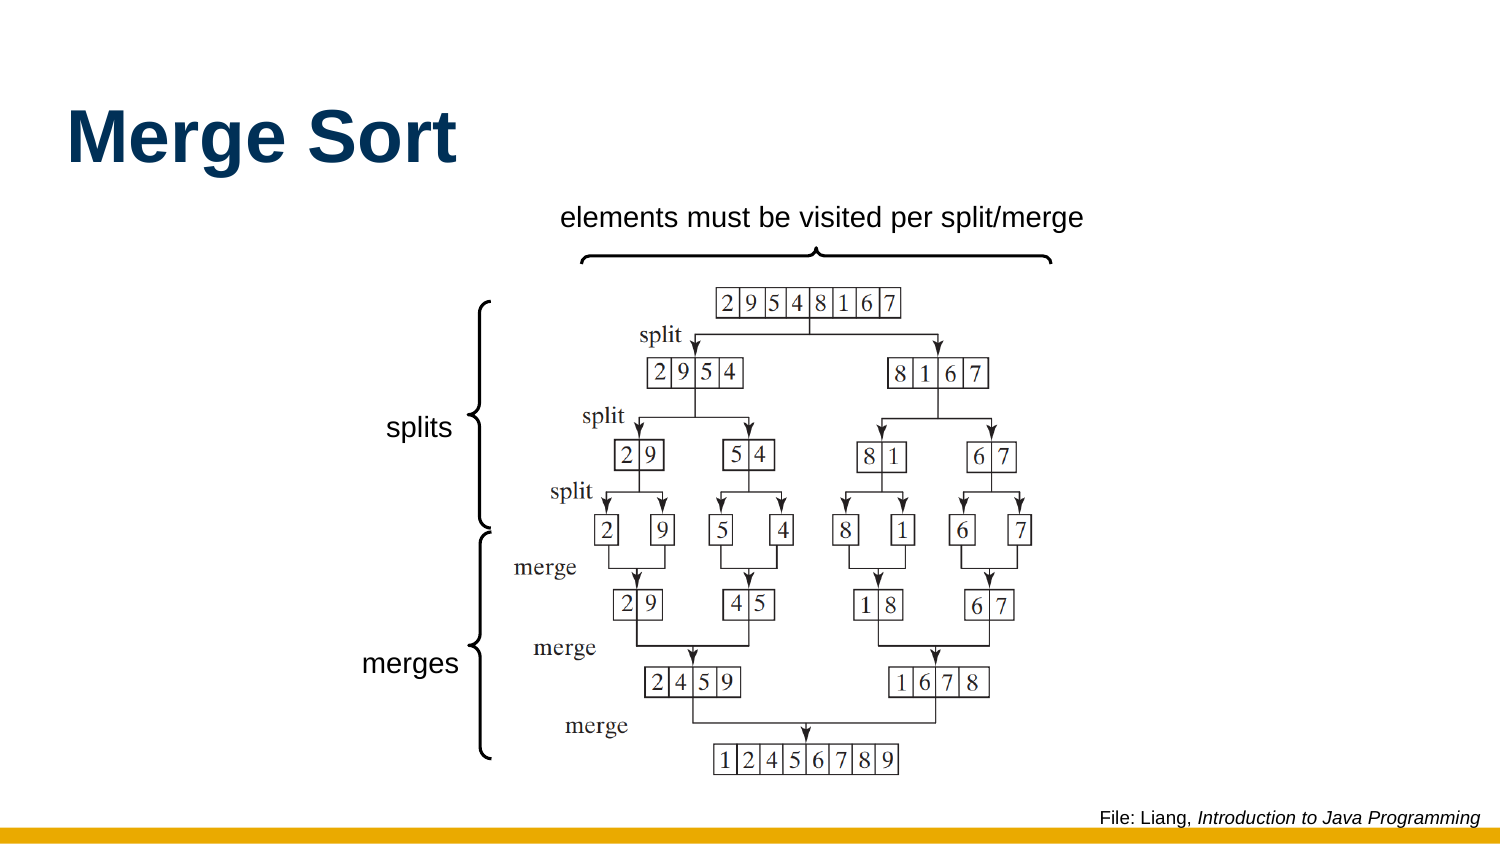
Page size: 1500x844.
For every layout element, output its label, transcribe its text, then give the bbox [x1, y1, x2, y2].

text_box splits [361, 365, 477, 451]
text_box merges [341, 602, 478, 688]
picture [503, 260, 1046, 796]
title Merge Sort [51, 72, 1449, 189]
text_box elements must be visited per split/merge [476, 191, 1160, 242]
text_box File: Liang, Introduction to Java Programming [1064, 798, 1496, 836]
